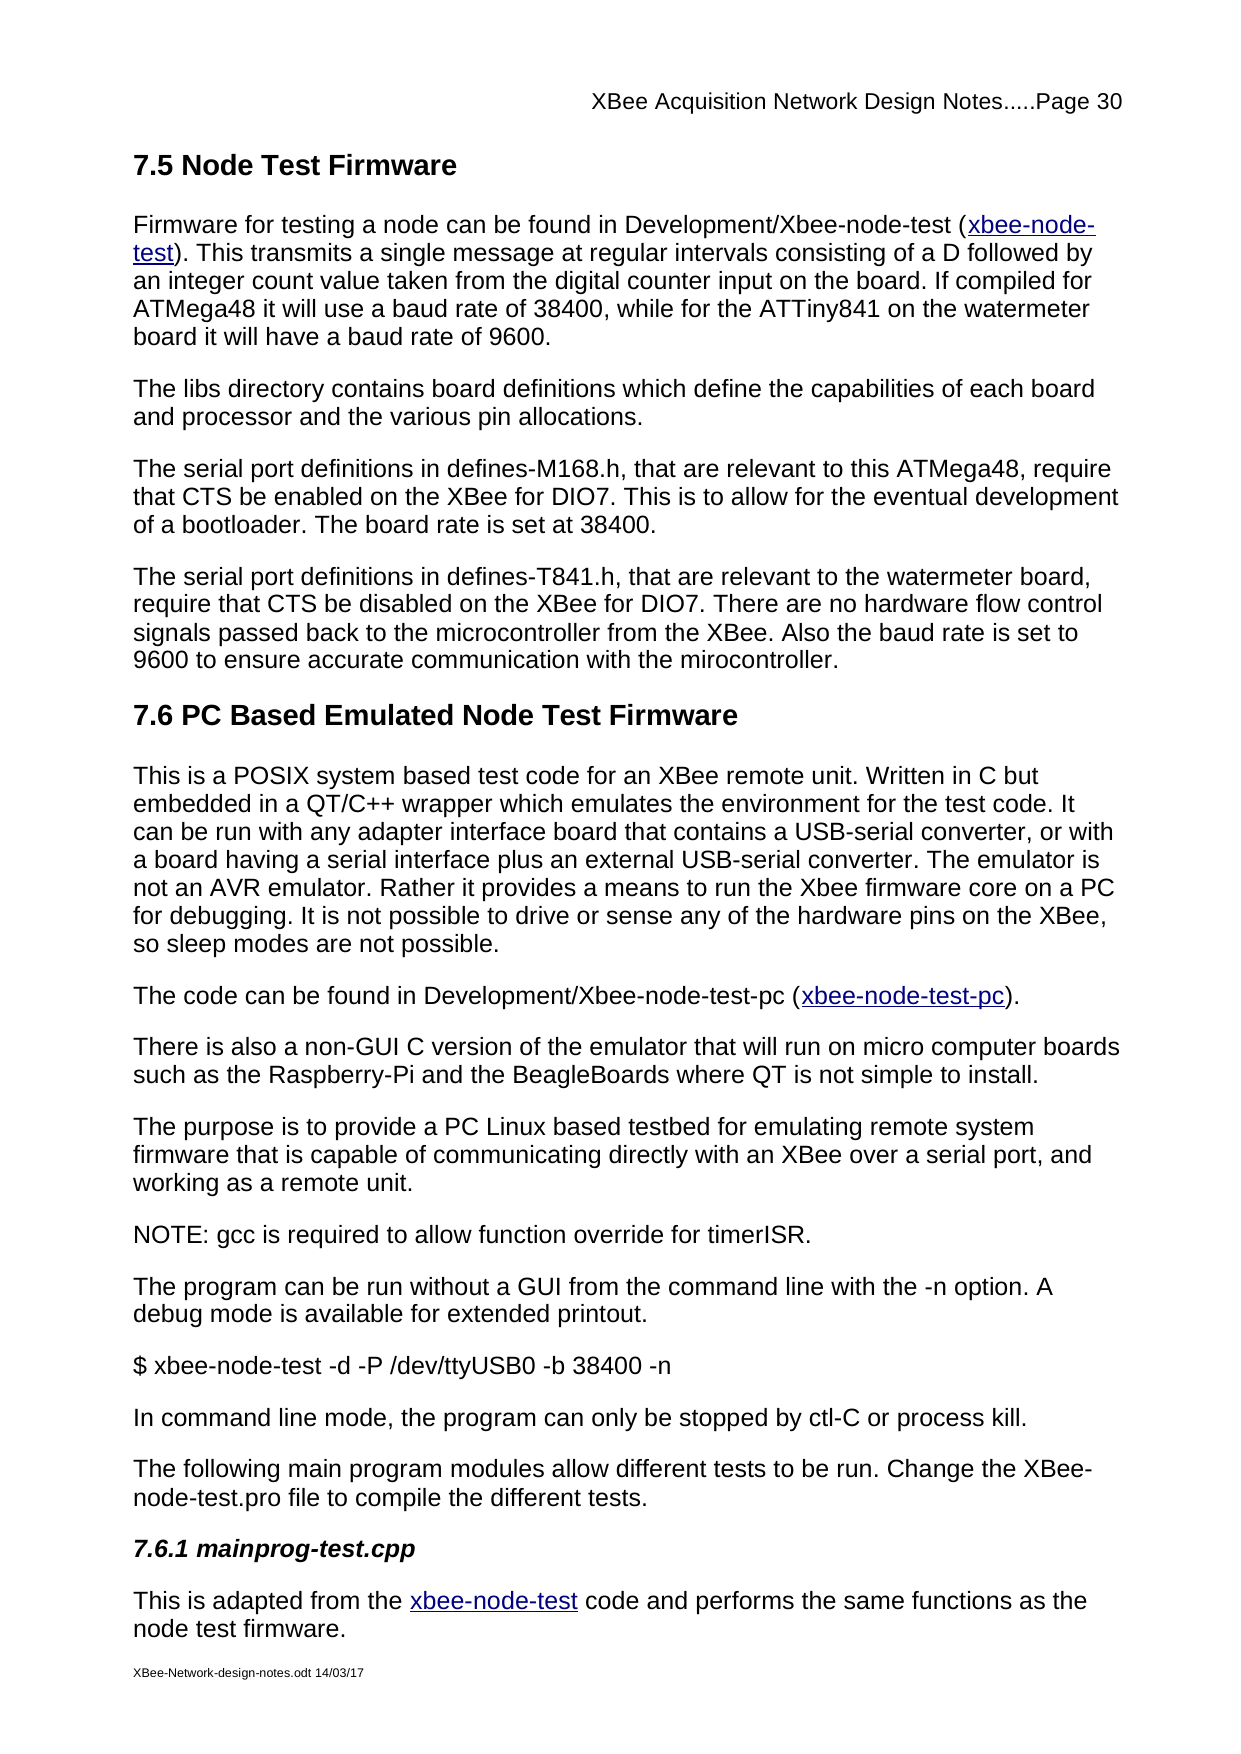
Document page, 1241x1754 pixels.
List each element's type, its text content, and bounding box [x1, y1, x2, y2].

text Firmware for testing a node can be found in Development/Xbee-node-test (xbee-node-test). This transmits a single message at regular intervals consisting of a D followed by an integer count value taken from the digital counter input on the board. If compiled for ATMega48 it will use a baud rate of 38400, while for the ATTiny841 on the watermeter board it will have a baud rate of 9600. [133, 211, 1123, 351]
text The libs directory contains board definitions which define the capabilities of each board and processor and the various pin allocations. [133, 375, 1123, 431]
text NOTE: gcc is required to allow function override for timerISR. [133, 1221, 1123, 1249]
text $ xbee-node-test -d -P /dev/ttyUSB0 -b 38400 -n [133, 1352, 1123, 1380]
text This is a POSIX system based test code for an XBee remote unit. Written in C but embedded in a QT/C++ wrapper which emulates the environment for the test code. It can be run with any adapter interface board that contains a USB-serial converter, or with a board having a serial interface plus an external USB-serial converter. The emulator is not an AVR emulator. Rather it provides a means to run the Xbee firmware core on a PC for debugging. It is not possible to drive or sense any of the hardware pins on the XBee, so sleep modes are not possible. [133, 762, 1123, 958]
subtitle mainprog-test.cpp [133, 1535, 1123, 1563]
text This is adapted from the xbee-node-test code and performs the same functions as the node test firmware. [133, 1587, 1123, 1643]
subtitle PC Based Emulated Node Test Firmware [133, 699, 1123, 732]
text There is also a non-GUI C version of the emulator that will run on micro computer boards such as the Raspberry-Pi and the BeagleBoards where QT is not simple to install. [133, 1033, 1123, 1089]
text The serial port definitions in defines-T841.h, that are relevant to the watermeter board, require that CTS be disabled on the XBee for DIO7. There are no hardware flow control signals passed back to the microcontroller from the XBee. Also the baud rate is set to 9600 to ensure accurate communication with the mirocontroller. [133, 562, 1123, 674]
text In command line mode, the program can only be stopped by ctl-C or process kill. [133, 1404, 1123, 1432]
text The purpose is to provide a PC Linux based testbed for emulating remote system firmware that is capable of communicating directly with an XBee over a serial port, and working as a remote unit. [133, 1113, 1123, 1197]
text The following main program modules allow different tests to be run. Change the XBee-node-test.pro file to compile the different tests. [133, 1455, 1123, 1511]
text The code can be found in Development/Xbee-node-test-pc (xbee-node-test-pc). [133, 982, 1123, 1010]
subtitle Node Test Firmware [133, 149, 1123, 181]
text The serial port definitions in defines-M168.h, that are relevant to this ATMega48, require that CTS be enabled on the XBee for DIO7. This is to allow for the eventual development of a bootloader. The board rate is set at 38400. [133, 455, 1123, 539]
text The program can be run without a GUI from the command line with the -n option. A debug mode is available for extended printout. [133, 1272, 1123, 1328]
